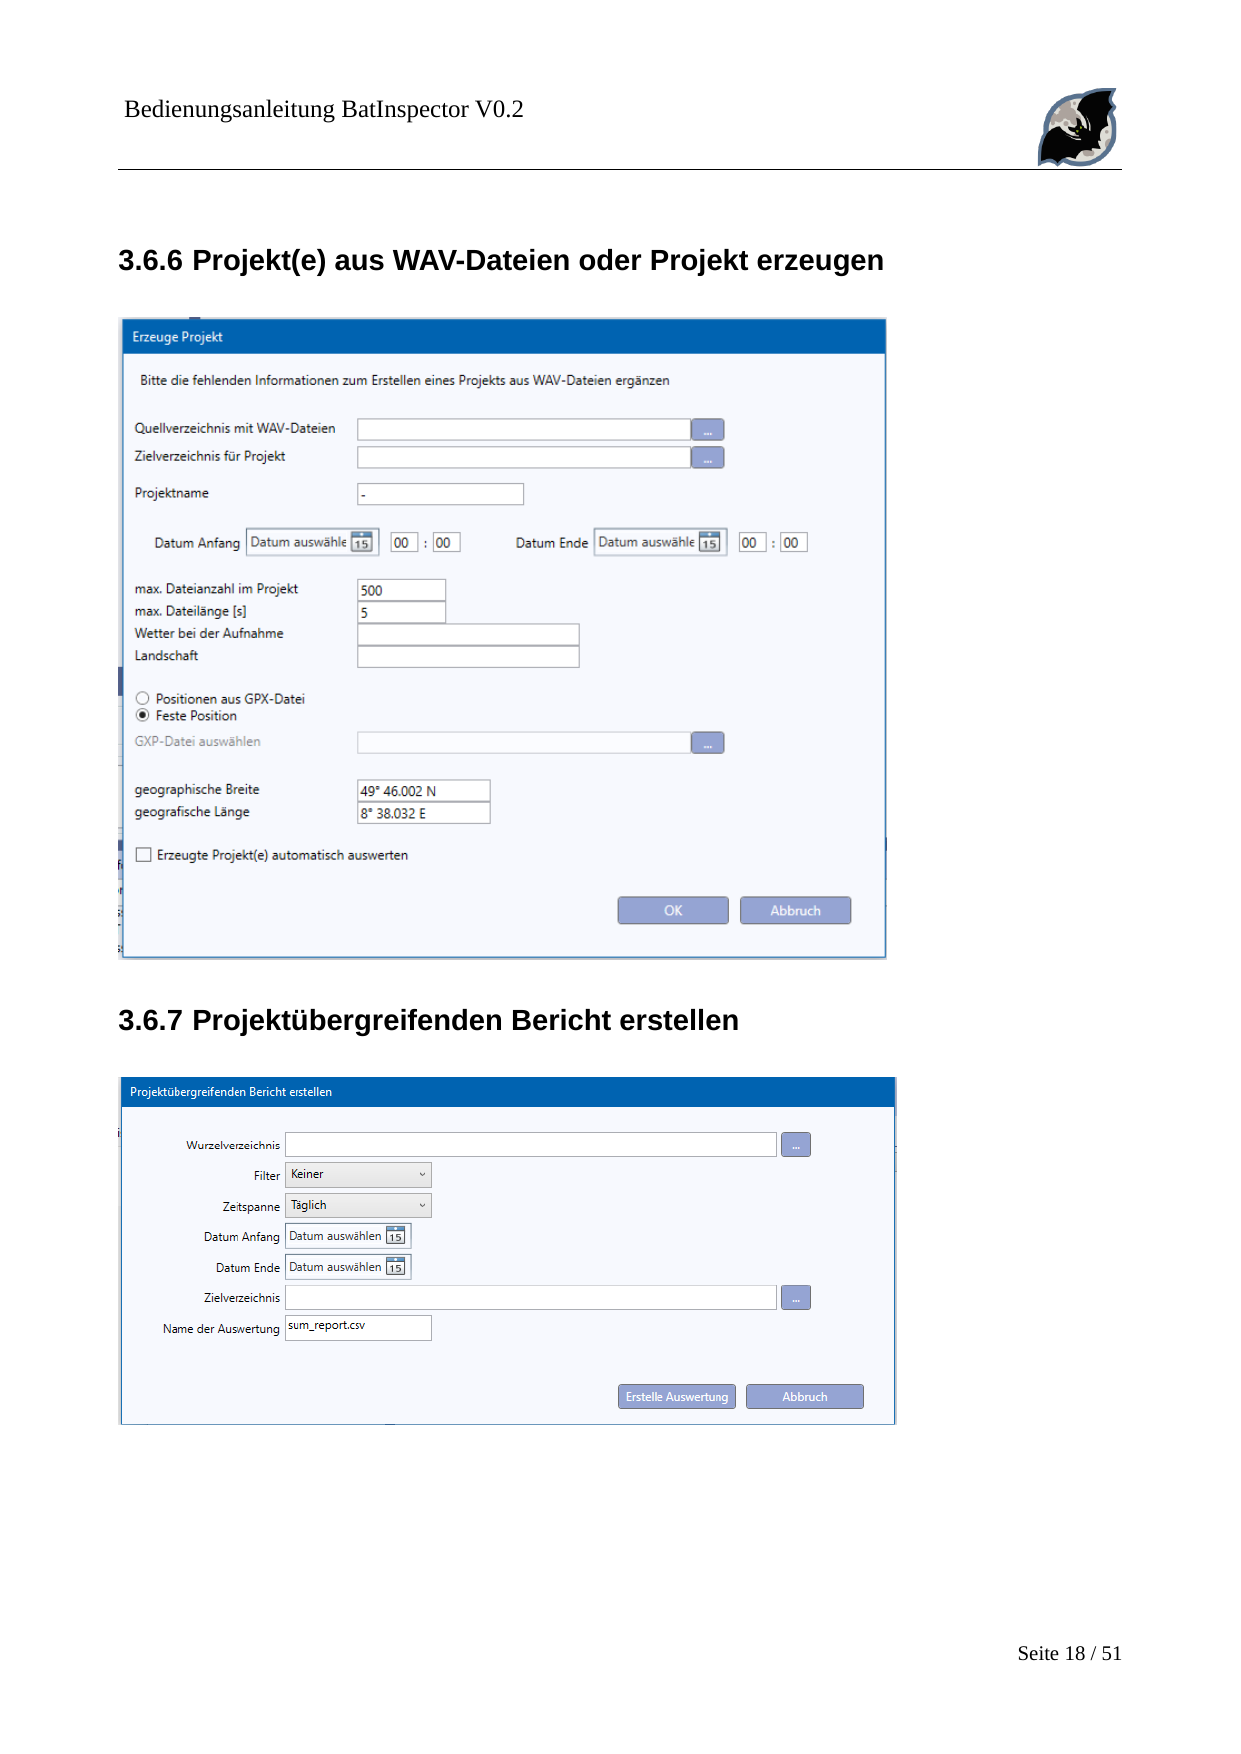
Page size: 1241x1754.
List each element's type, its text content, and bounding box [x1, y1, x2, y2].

picture [1037, 88, 1117, 167]
subtitle Projekt(e) aus WAV-Dateien oder Projekt erzeugen [118, 243, 1122, 276]
subtitle Projektübergreifenden Bericht erstellen [118, 1003, 1122, 1036]
picture [118, 317, 887, 960]
picture [118, 1077, 897, 1425]
